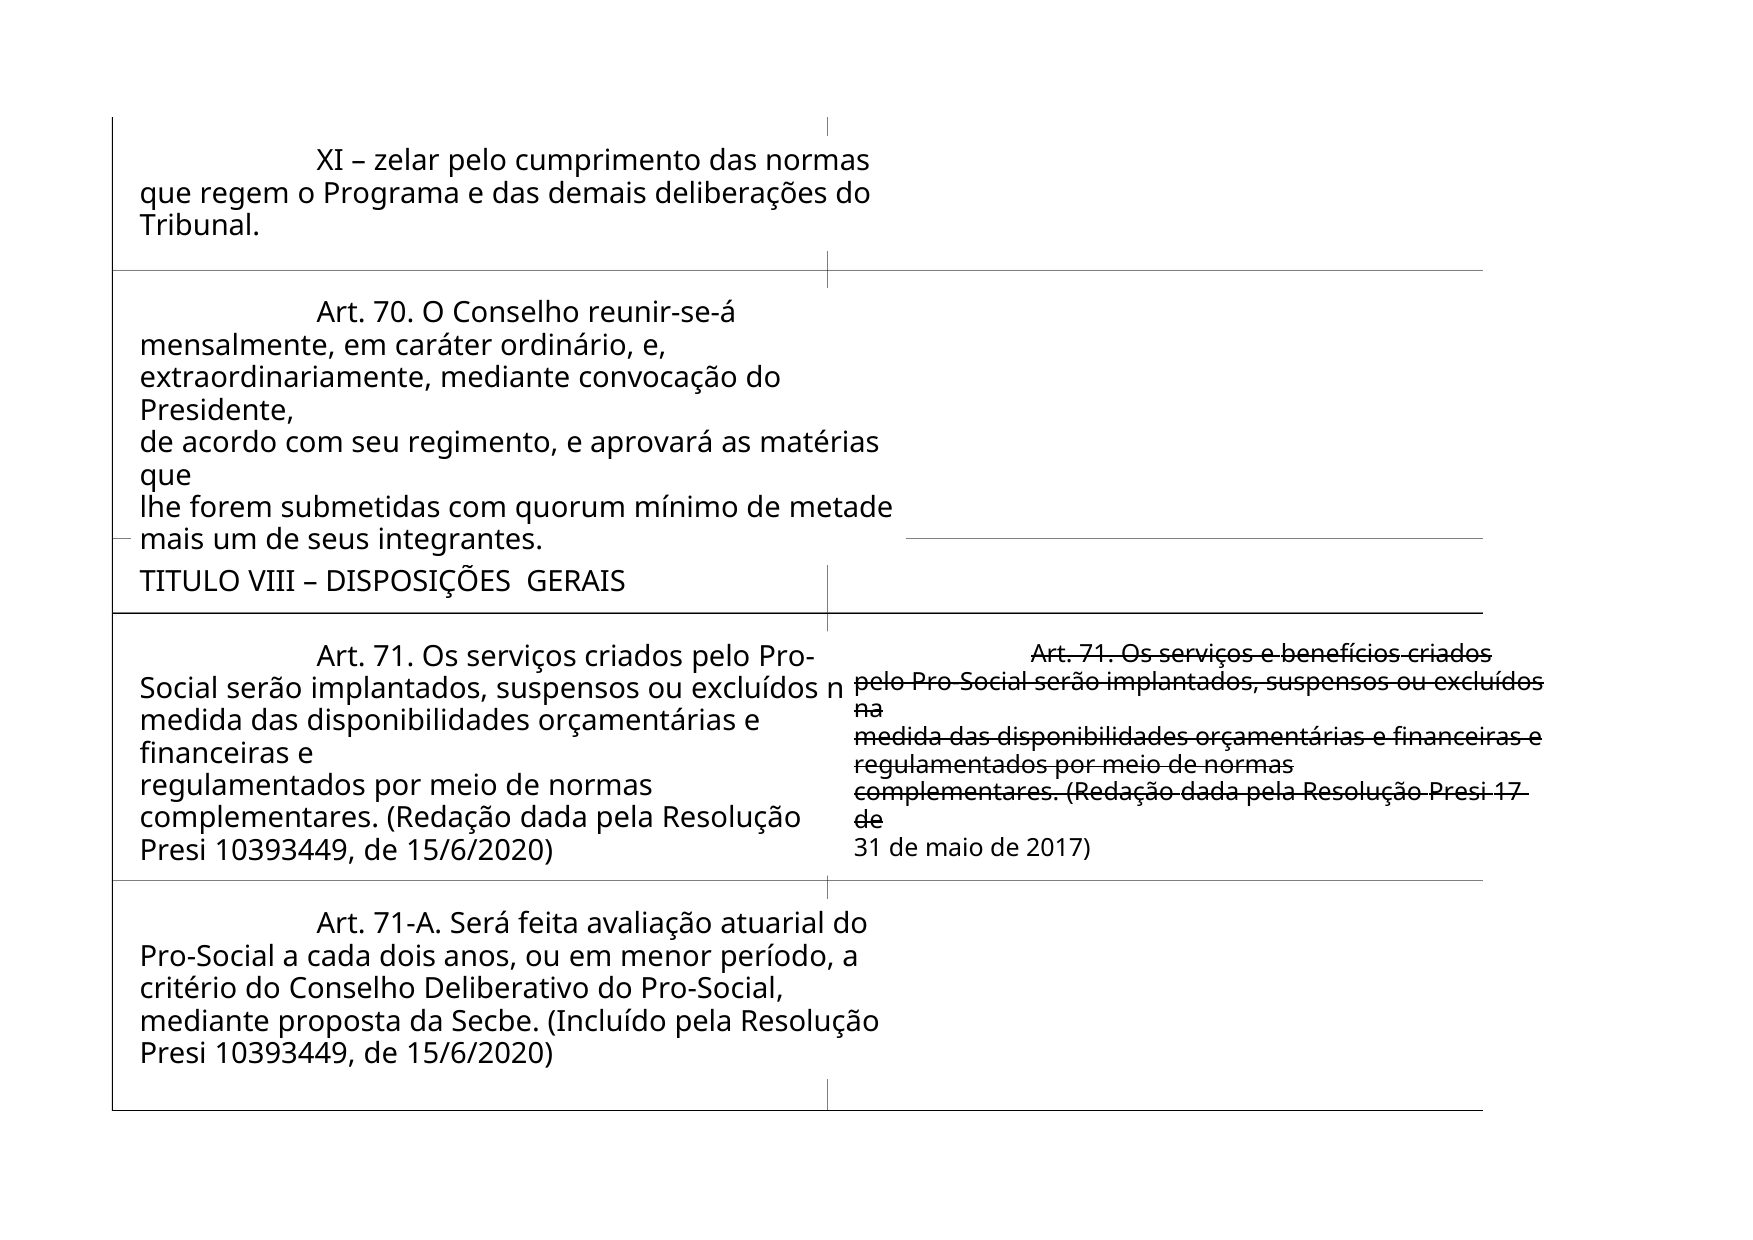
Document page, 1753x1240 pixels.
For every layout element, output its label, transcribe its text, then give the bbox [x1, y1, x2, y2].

text de acordo com seu regimento, e aprovará as matérias que [139, 427, 897, 491]
text Tribunal. [139, 210, 873, 242]
text regulamentados por meio de normas [854, 751, 1546, 779]
text Art. 71. Os serviços criados pelo Pro- [316, 640, 845, 672]
text complementares. (Redação dada pela Resolução [139, 802, 845, 834]
text complementares. (Redação dada pela Resolução Presi 17 de [854, 779, 1546, 834]
text lhe forem submetidas com quorum mínimo de metade [139, 491, 897, 524]
text que regem o Programa e das demais deliberações do [139, 177, 873, 210]
text Art. 70. O Conselho reunir-se-á [316, 297, 897, 329]
text 31 de maio de 2017) [854, 834, 1546, 862]
text mediante proposta da Secbe. (Incluído pela Resolução [139, 1005, 886, 1037]
text medida das disponibilidades orçamentárias e financeiras e [139, 705, 845, 770]
text medida das disponibilidades orçamentárias e financeiras e [854, 723, 1546, 751]
text extraordinariamente, mediante convocação do Presidente, [139, 362, 897, 427]
text Art. 71. Os serviços e benefícios criados [1031, 640, 1546, 668]
text Art. 71-A. Será feita avaliação atuarial do [316, 908, 886, 940]
text critério do Conselho Deliberativo do Pro-Social, [139, 973, 886, 1005]
text regulamentados por meio de normas [139, 770, 845, 802]
picture [111, 117, 1483, 1111]
text mais um de seus integrantes. [139, 524, 897, 556]
text Social serão implantados, suspensos ou excluídos na [139, 672, 845, 705]
text XI – zelar pelo cumprimento das normas [316, 145, 873, 177]
text Pro-Social a cada dois anos, ou em menor período, a [139, 940, 886, 973]
text Presi 10393449, de 15/6/2020) [139, 834, 845, 867]
text TITULO VIII – DISPOSIÇÕES GERAIS [139, 565, 692, 597]
text pelo Pro-Social serão implantados, suspensos ou excluídos na [854, 668, 1546, 723]
text Presi 10393449, de 15/6/2020) [139, 1037, 886, 1070]
text mensalmente, em caráter ordinário, e, [139, 329, 897, 362]
